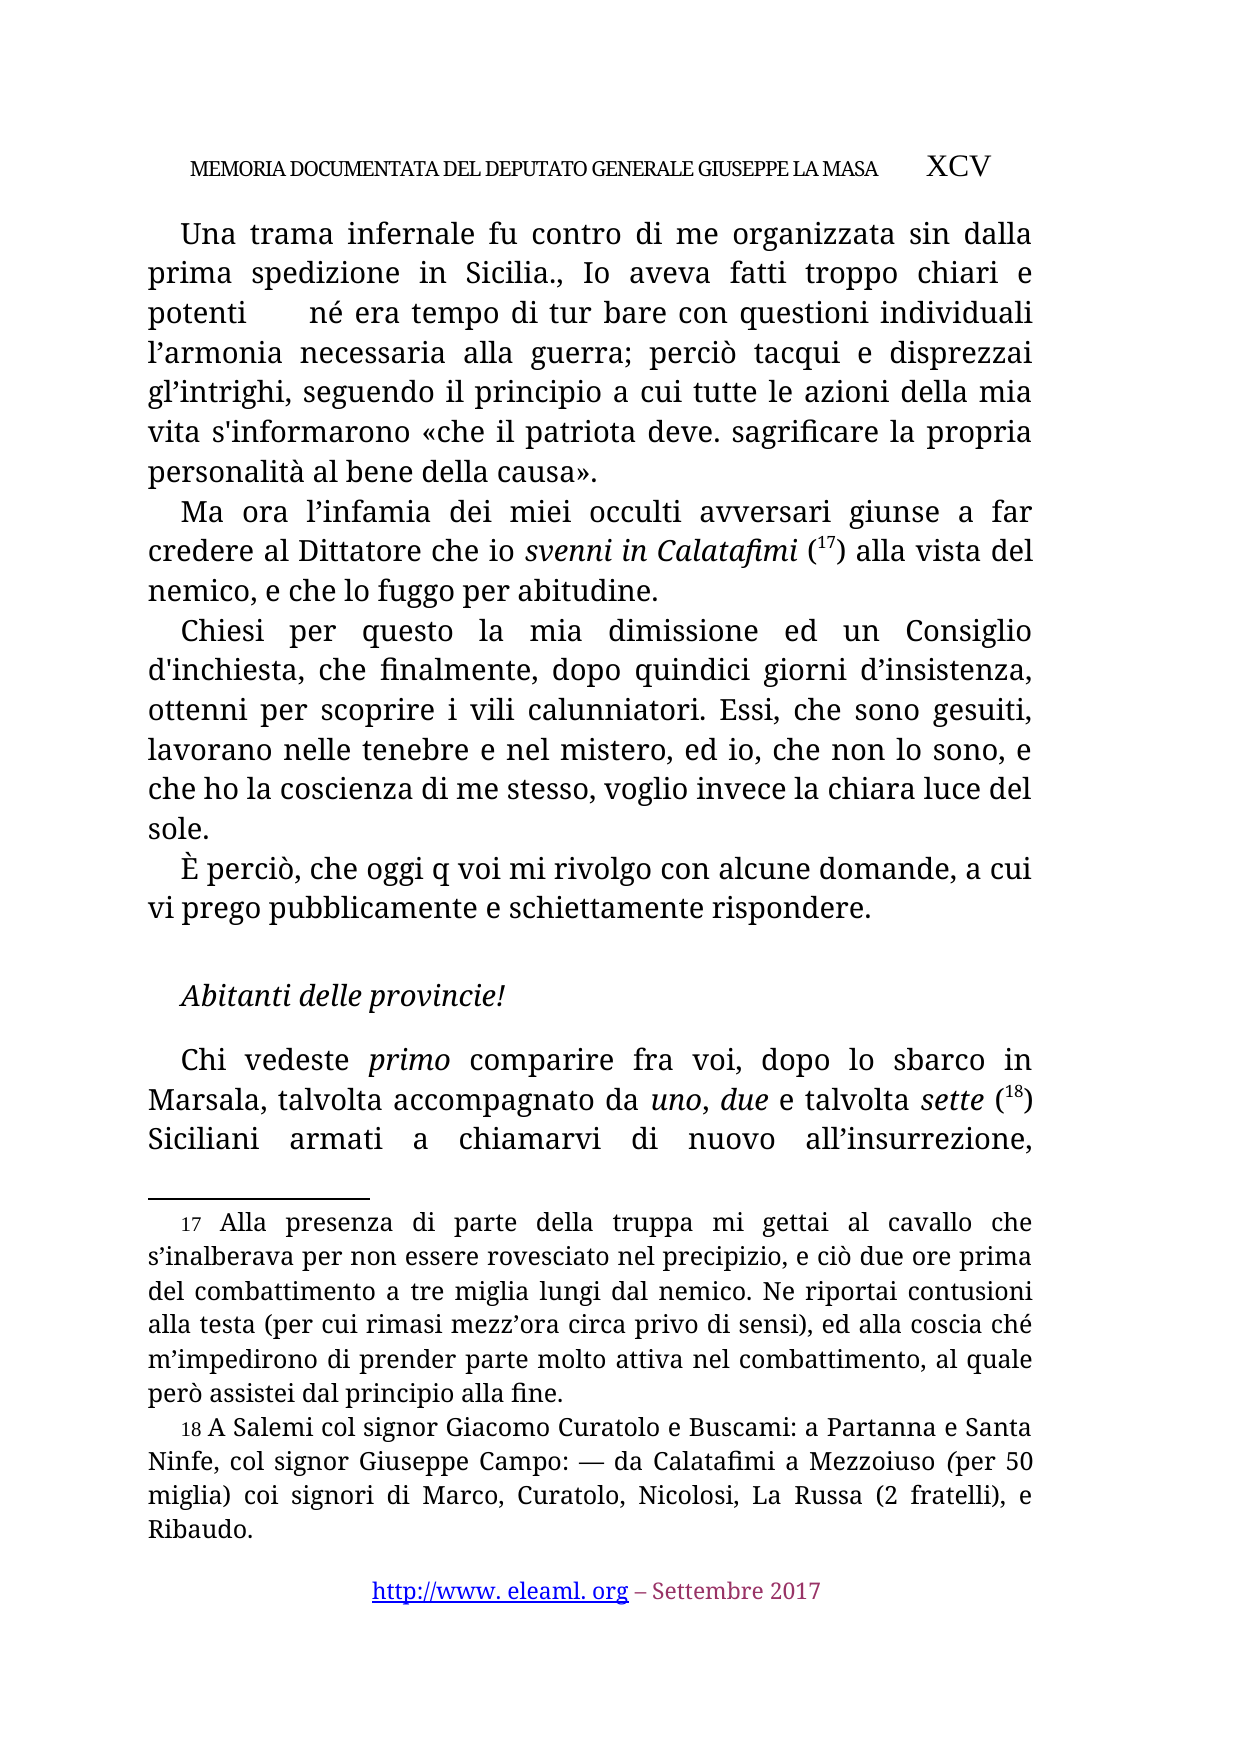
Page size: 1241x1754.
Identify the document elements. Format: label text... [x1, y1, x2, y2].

text Chi vedeste primo comparire fra voi, dopo lo sbarco in Marsala, talvolta accompagnato da uno, due e talvolta sette () Siciliani armati a chiamarvi di nuovo all’insurrezione, [148, 1039, 1033, 1158]
text È perciò, che oggi q voi mi rivolgo con alcune domande, a cui vi prego pubblicamente e schiettamente rispondere. [148, 848, 1033, 927]
text Abitanti delle provincie! [148, 976, 1033, 1015]
text Una trama infernale fu contro di me organizzata sin dalla prima spedizione in Sicilia., Io aveva fatti troppo chiari e potenti né era tempo di tur bare con questioni individuali l’armonia necessaria alla guerra; perciò tacqui e disprezzai gl’intrighi, seguendo il principio a cui tutte le azioni della mia vita s'informarono «che il patriota deve. sagrificare la propria personalità al bene della causa». [148, 213, 1033, 491]
text Alla presenza di parte della truppa mi gettai al cavallo che s’inalberava per non essere rovesciato nel precipizio, e ciò due ore prima del combattimento a tre miglia lungi dal nemico. Ne riportai contusioni alla testa (per cui rimasi mezz’ora circa privo di sensi), ed alla coscia ché m’impedirono di prender parte molto attiva nel combattimento, al quale però assistei dal principio alla fine. [148, 1205, 1033, 1409]
text Ma ora l’infamia dei miei occulti avversari giunse a far credere al Dittatore che io svenni in Calatafimi () alla vista del nemico, e che lo fuggo per abitudine. [148, 491, 1033, 610]
text A Salemi col signor Giacomo Curatolo e Buscami: a Partanna e Santa Ninfe, col signor Giuseppe Campo: — da Calatafimi a Mezzoiuso (per 50 miglia) coi signori di Marco, Curatolo, Nicolosi, La Russa (2 fratelli), e Ribaudo. [148, 1409, 1033, 1546]
text Chiesi per questo la mia dimissione ed un Consiglio d'inchiesta, che finalmente, dopo quindici giorni d’insistenza, ottenni per scoprire i vili calunniatori. Essi, che sono gesuiti, lavorano nelle tenebre e nel mistero, ed io, che non lo sono, e che ho la coscienza di me stesso, voglio invece la chiara luce del sole. [148, 610, 1033, 848]
